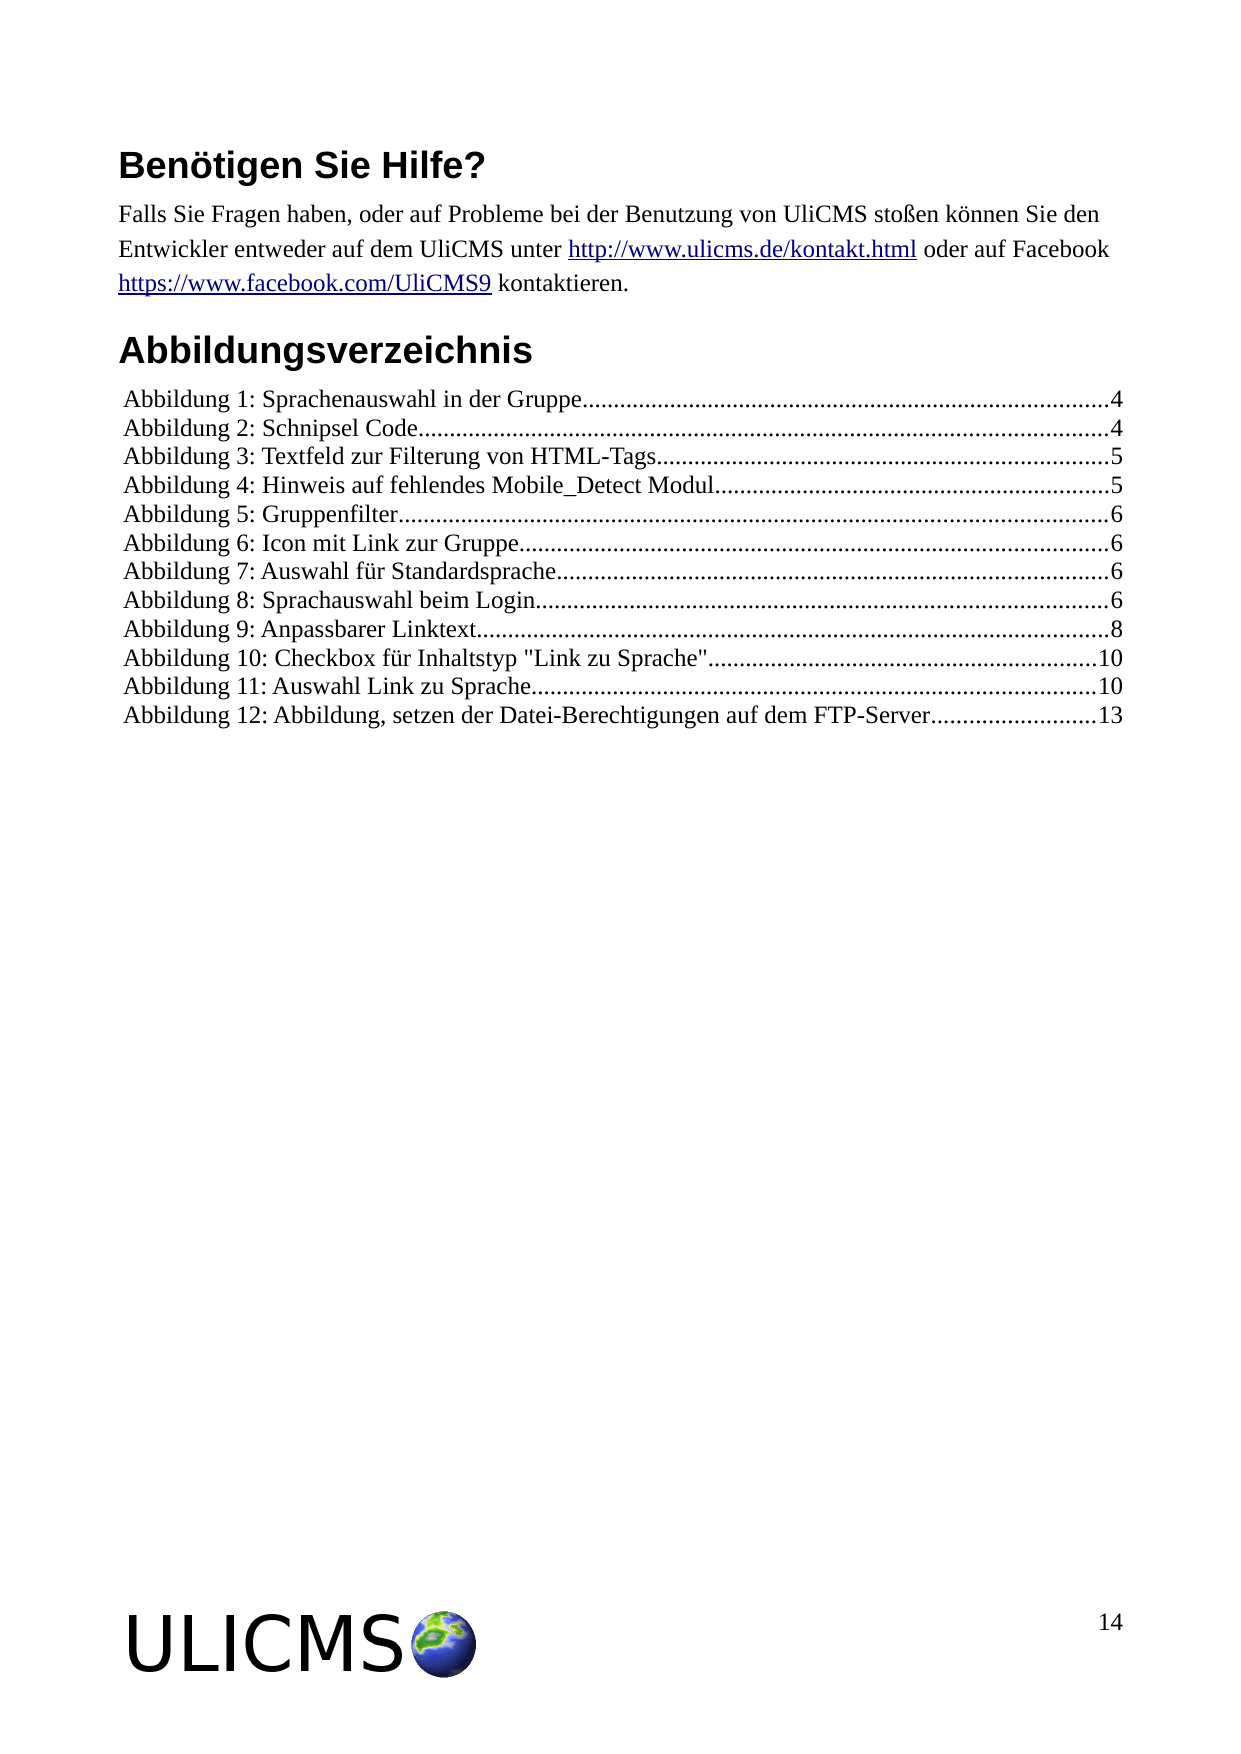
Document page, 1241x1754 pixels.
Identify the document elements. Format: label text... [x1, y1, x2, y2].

text Abbildung 5: Gruppenfilter 6 [118, 499, 1123, 528]
text Abbildung 11: Auswahl Link zu Sprache 10 [118, 671, 1123, 700]
text Abbildung 12: Abbildung, setzen der Datei-Berechtigungen auf dem FTP-Server 13 [118, 700, 1123, 729]
text Abbildung 10: Checkbox für Inhaltstyp "Link zu Sprache" 10 [118, 643, 1123, 671]
text Abbildung 4: Hinweis auf fehlendes Mobile_Detect Modul 5 [118, 470, 1123, 499]
text Abbildung 9: Anpassbarer Linktext 8 [118, 614, 1123, 643]
text Abbildung 1: Sprachenauswahl in der Gruppe 4 [118, 384, 1123, 413]
picture [118, 1607, 479, 1681]
subtitle Benötigen Sie Hilfe? [118, 143, 1123, 187]
subtitle Abbildungsverzeichnis [118, 328, 1123, 371]
text Abbildung 8: Sprachauswahl beim Login 6 [118, 585, 1123, 614]
text Abbildung 6: Icon mit Link zur Gruppe 6 [118, 528, 1123, 556]
text Abbildung 3: Textfeld zur Filterung von HTML-Tags 5 [118, 441, 1123, 470]
text Abbildung 7: Auswahl für Standardsprache 6 [118, 556, 1123, 585]
text Abbildung 2: Schnipsel Code 4 [118, 413, 1123, 441]
text Falls Sie Fragen haben, oder auf Probleme bei der Benutzung von UliCMS stoßen können Sie den Entwickler entweder auf dem UliCMS unter http://www.ulicms.de/kontakt.html oder auf Facebook https://www.facebook.com/UliCMS9 kontaktieren. [118, 199, 1123, 297]
